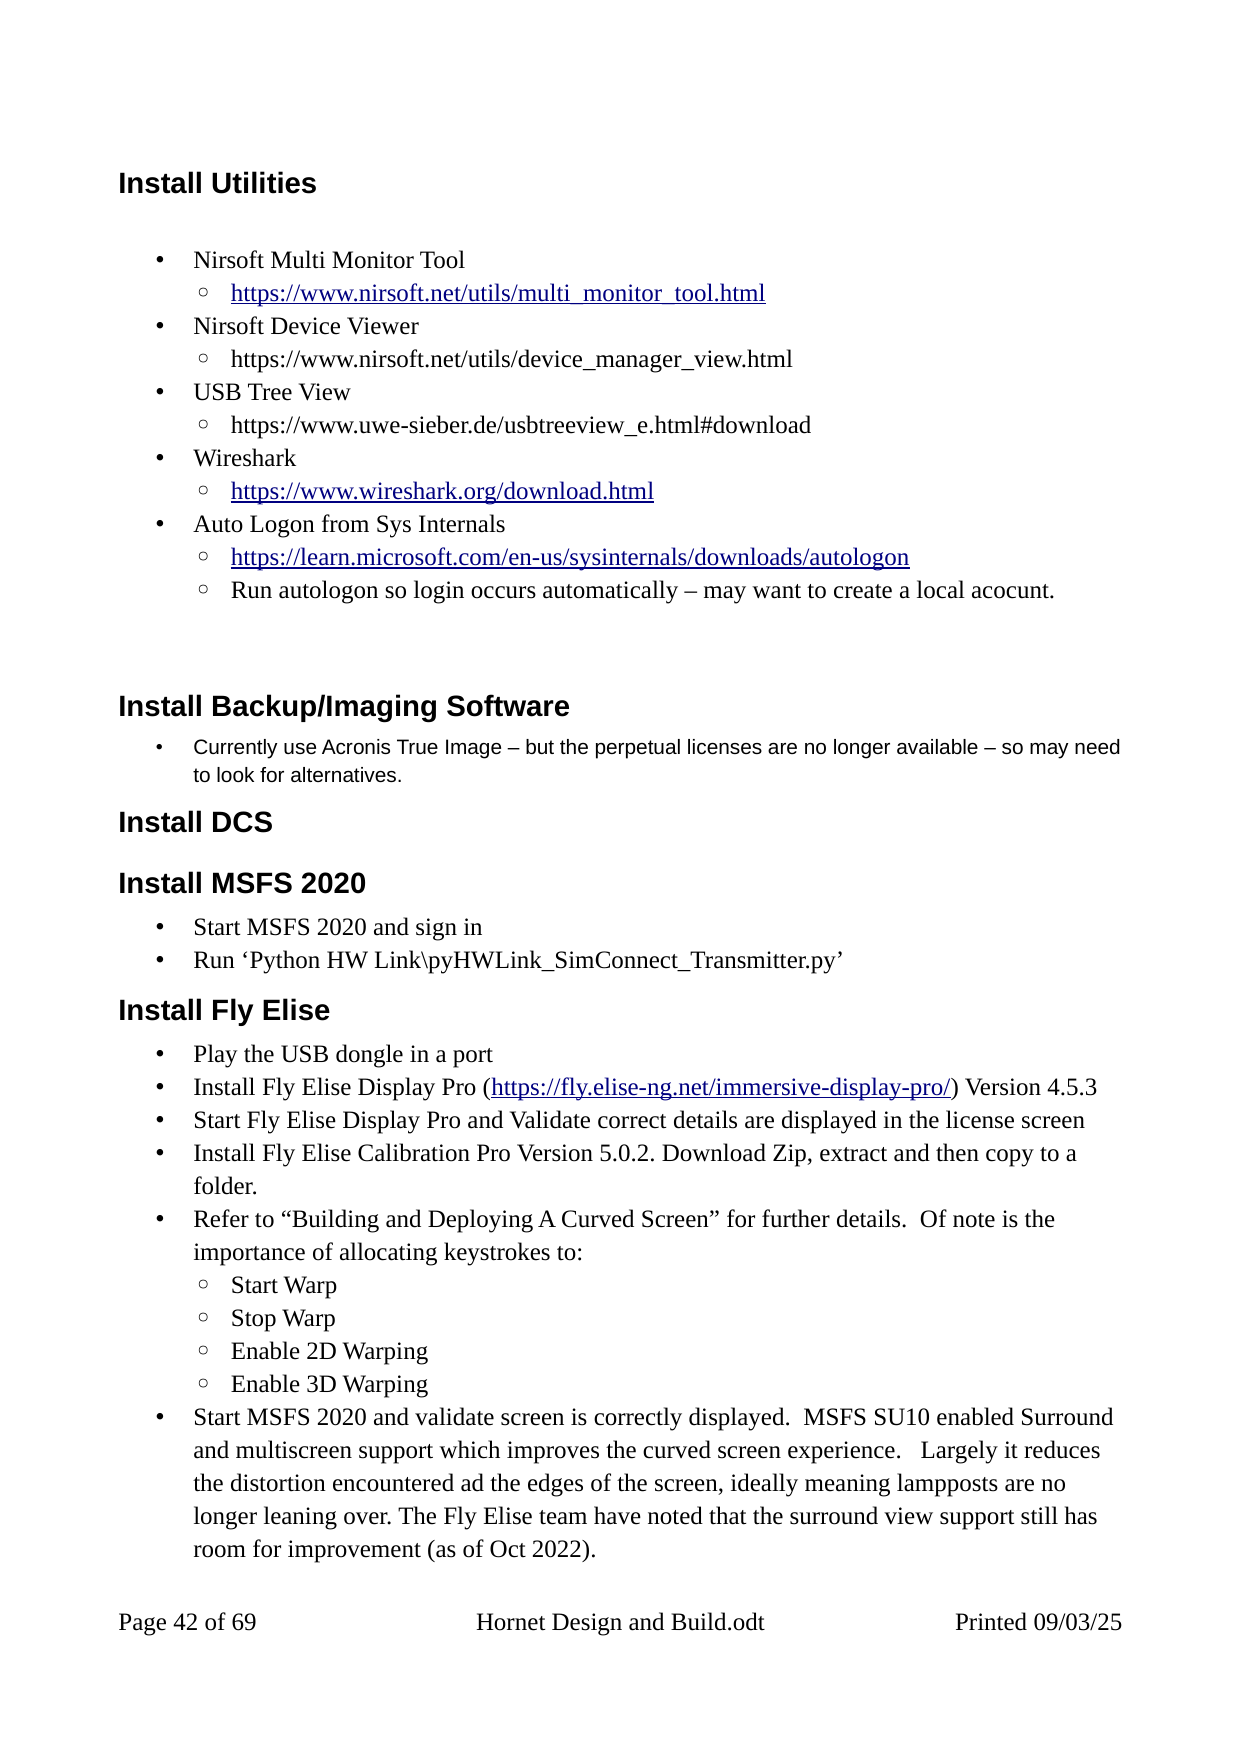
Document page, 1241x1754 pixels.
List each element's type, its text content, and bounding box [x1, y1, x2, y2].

list Wireshark [156, 443, 1122, 472]
list Play the USB dongle in a port [156, 1039, 1122, 1067]
list USB Tree View [156, 377, 1122, 406]
list Run autologon so login occurs automatically – may want to create a local acocunt. [193, 575, 1122, 604]
list Run ‘Python HW Link\pyHWLink_SimConnect_Transmitter.py’ [156, 945, 1122, 974]
subtitle Install Backup/Imaging Software [118, 689, 1122, 723]
subtitle Install Utilities [118, 166, 1122, 199]
list Enable 2D Warping [193, 1336, 1122, 1365]
list Auto Logon from Sys Internals [156, 509, 1122, 538]
list Nirsoft Device Viewer [156, 311, 1122, 340]
list Nirsoft Multi Monitor Tool [156, 245, 1122, 274]
subtitle Install Fly Elise [118, 992, 1122, 1026]
list Start MSFS 2020 and sign in [156, 912, 1122, 941]
subtitle Install MSFS 2020 [118, 866, 1122, 899]
list Stop Warp [193, 1303, 1122, 1332]
list Currently use Acronis True Image – but the perpetual licenses are no longer available – so may need to look for alternatives. [156, 735, 1122, 787]
list https://www.nirsoft.net/utils/multi_monitor_tool.html [193, 278, 1122, 307]
list Refer to “Building and Deploying A Curved Screen” for further details. Of note is the importance of allocating keystrokes to: [156, 1204, 1122, 1266]
list Enable 3D Warping [193, 1369, 1122, 1398]
list https://www.uwe-sieber.de/usbtreeview_e.html#download [193, 410, 1122, 439]
list https://www.nirsoft.net/utils/device_manager_view.html [193, 344, 1122, 373]
list Start MSFS 2020 and validate screen is correctly displayed. MSFS SU10 enabled Surround and multiscreen support which improves the curved screen experience. Largely it reduces the distortion encountered ad the edges of the screen, ideally meaning lampposts are no longer leaning over. The Fly Elise team have noted that the surround view support still has room for improvement (as of Oct 2022). [156, 1402, 1122, 1563]
list Start Fly Elise Display Pro and Validate correct details are displayed in the license screen [156, 1105, 1122, 1133]
list Install Fly Elise Calibration Pro Version 5.0.2. Download Zip, extract and then copy to a folder. [156, 1138, 1122, 1199]
list https://learn.microsoft.com/en-us/sysinternals/downloads/autologon [193, 542, 1122, 571]
list Start Warp [193, 1270, 1122, 1299]
subtitle Install DCS [118, 805, 1122, 838]
list https://www.wireshark.org/download.html [193, 476, 1122, 505]
list Install Fly Elise Display Pro (https://fly.elise-ng.net/immersive-display-pro/) Version 4.5.3 [156, 1072, 1122, 1101]
